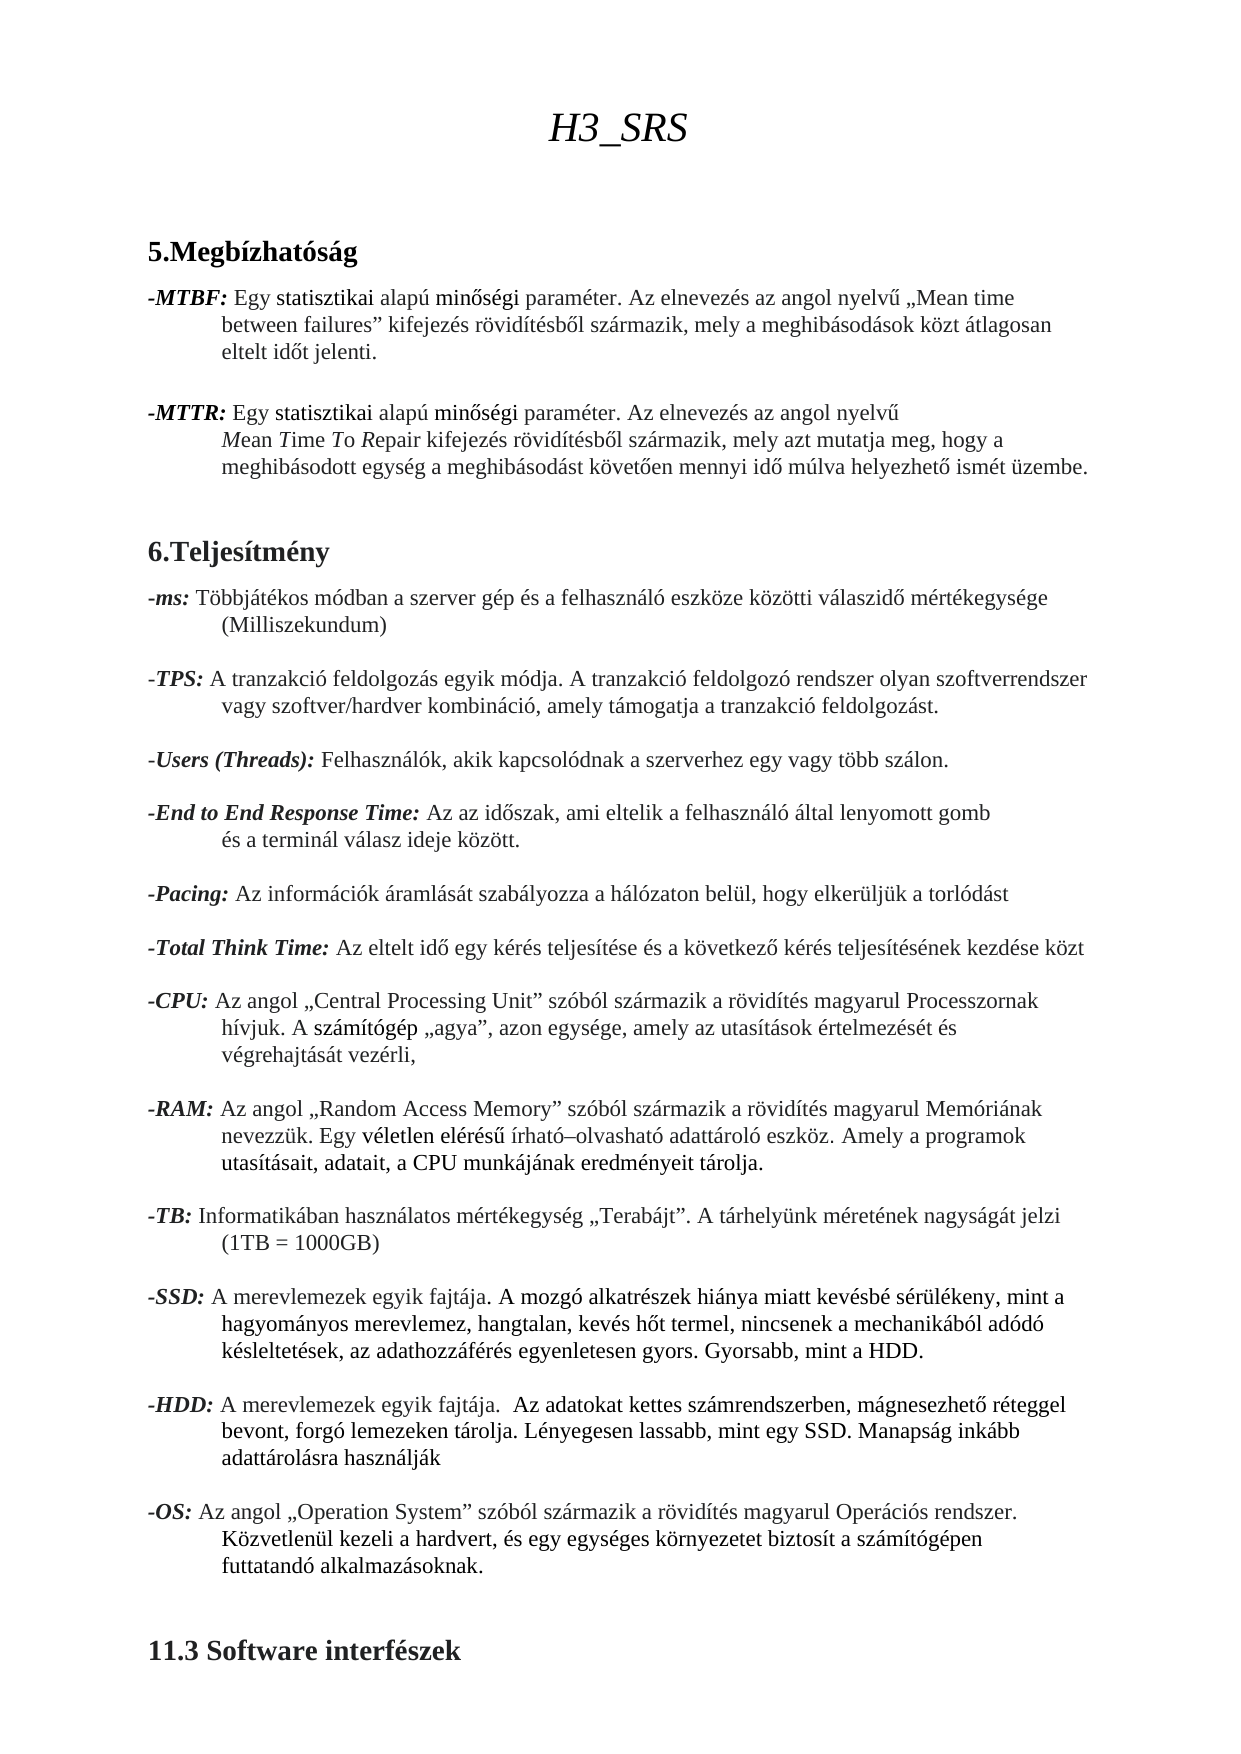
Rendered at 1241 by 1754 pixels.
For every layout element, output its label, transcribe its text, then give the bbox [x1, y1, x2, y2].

text -Pacing: Az információk áramlását szabályozza a hálózaton belül, hogy elkerüljük a torlódást [148, 880, 1092, 906]
text 5.Megbízhatóság [148, 234, 1092, 267]
text adattárolásra használják [148, 1444, 1092, 1471]
text -OS: Az angol „Operation System” szóból származik a rövidítés magyarul Operációs rendszer. [148, 1498, 1092, 1524]
text -MTBF: Egy statisztikai alapú minőségi paraméter. Az elnevezés az angol nyelvű „Mean time [148, 284, 1092, 311]
text -End to End Response Time: Az az időszak, ami eltelik a felhasználó által lenyomott gomb [148, 799, 1092, 826]
text végrehajtását vezérli, [148, 1041, 1092, 1068]
text Mean Time To Repair kifejezés rövidítésből származik, mely azt mutatja meg, hogy a [148, 426, 1092, 452]
text Közvetlenül kezeli a hardvert, és egy egységes környezetet biztosít a számítógépen [148, 1525, 1092, 1551]
text -Users (Threads): Felhasználók, akik kapcsolódnak a szerverhez egy vagy több szálon. [148, 746, 1092, 772]
text -MTTR: Egy statisztikai alapú minőségi paraméter. Az elnevezés az angol nyelvű [148, 399, 1092, 426]
text -Total Think Time: Az eltelt idő egy kérés teljesítése és a következő kérés teljesítésének kezdése közt [148, 934, 1092, 960]
text hívjuk. A számítógép „agya”, azon egysége, amely az utasítások értelmezését és [148, 1014, 1092, 1041]
text (1TB = 1000GB) [148, 1229, 1092, 1256]
text -ms: Többjátékos módban a szerver gép és a felhasználó eszköze közötti válaszidő mértékegysége [148, 584, 1092, 611]
text -RAM: Az angol „Random Access Memory” szóból származik a rövidítés magyarul Memóriának [148, 1095, 1092, 1121]
text H3_SRS [148, 103, 1092, 151]
text eltelt időt jelenti. [148, 338, 1092, 364]
text késleltetések, az adathozzáférés egyenletesen gyors. Gyorsabb, mint a HDD. [148, 1337, 1092, 1363]
text és a terminál válasz ideje között. [148, 826, 1092, 853]
text -CPU: Az angol „Central Processing Unit” szóból származik a rövidítés magyarul Processzornak [148, 988, 1092, 1014]
text between failures” kifejezés rövidítésből származik, mely a meghibásodások közt átlagosan [148, 311, 1092, 338]
text nevezzük. Egy véletlen elérésű írható–olvasható adattároló eszköz. Amely a programok utasításait, adatait, a CPU munkájának eredményeit tárolja. [221, 1122, 1092, 1175]
text -TB: Informatikában használatos mértékegység „Terabájt”. A tárhelyünk méretének nagyságát jelzi [148, 1203, 1092, 1229]
text (Milliszekundum) [148, 611, 1092, 638]
text -HDD: A merevlemezek egyik fajtája. Az adatokat kettes számrendszerben, mágnesezhető réteggel [148, 1391, 1092, 1417]
text 6.Teljesítmény [148, 534, 1092, 567]
text -TPS: A tranzakció feldolgozás egyik módja. A tranzakció feldolgozó rendszer olyan szoftverrendszer [148, 665, 1092, 691]
text bevont, forgó lemezeken tárolja. Lényegesen lassabb, mint egy SSD. Manapság inkább [148, 1418, 1092, 1444]
text futtatandó alkalmazásoknak. [148, 1552, 1092, 1578]
text vagy szoftver/hardver kombináció, amely támogatja a tranzakció feldolgozást. [148, 692, 1092, 718]
text meghibásodott egység a meghibásodást követően mennyi idő múlva helyezhető ismét üzembe. [148, 453, 1092, 479]
text hagyományos merevlemez, hangtalan, kevés hőt termel, nincsenek a mechanikából adódó [148, 1310, 1092, 1336]
text -SSD: A merevlemezek egyik fajtája. A mozgó alkatrészek hiánya miatt kevésbé sérülékeny, mint a [148, 1283, 1092, 1309]
text 11.3 Software interfészek [148, 1633, 1092, 1666]
